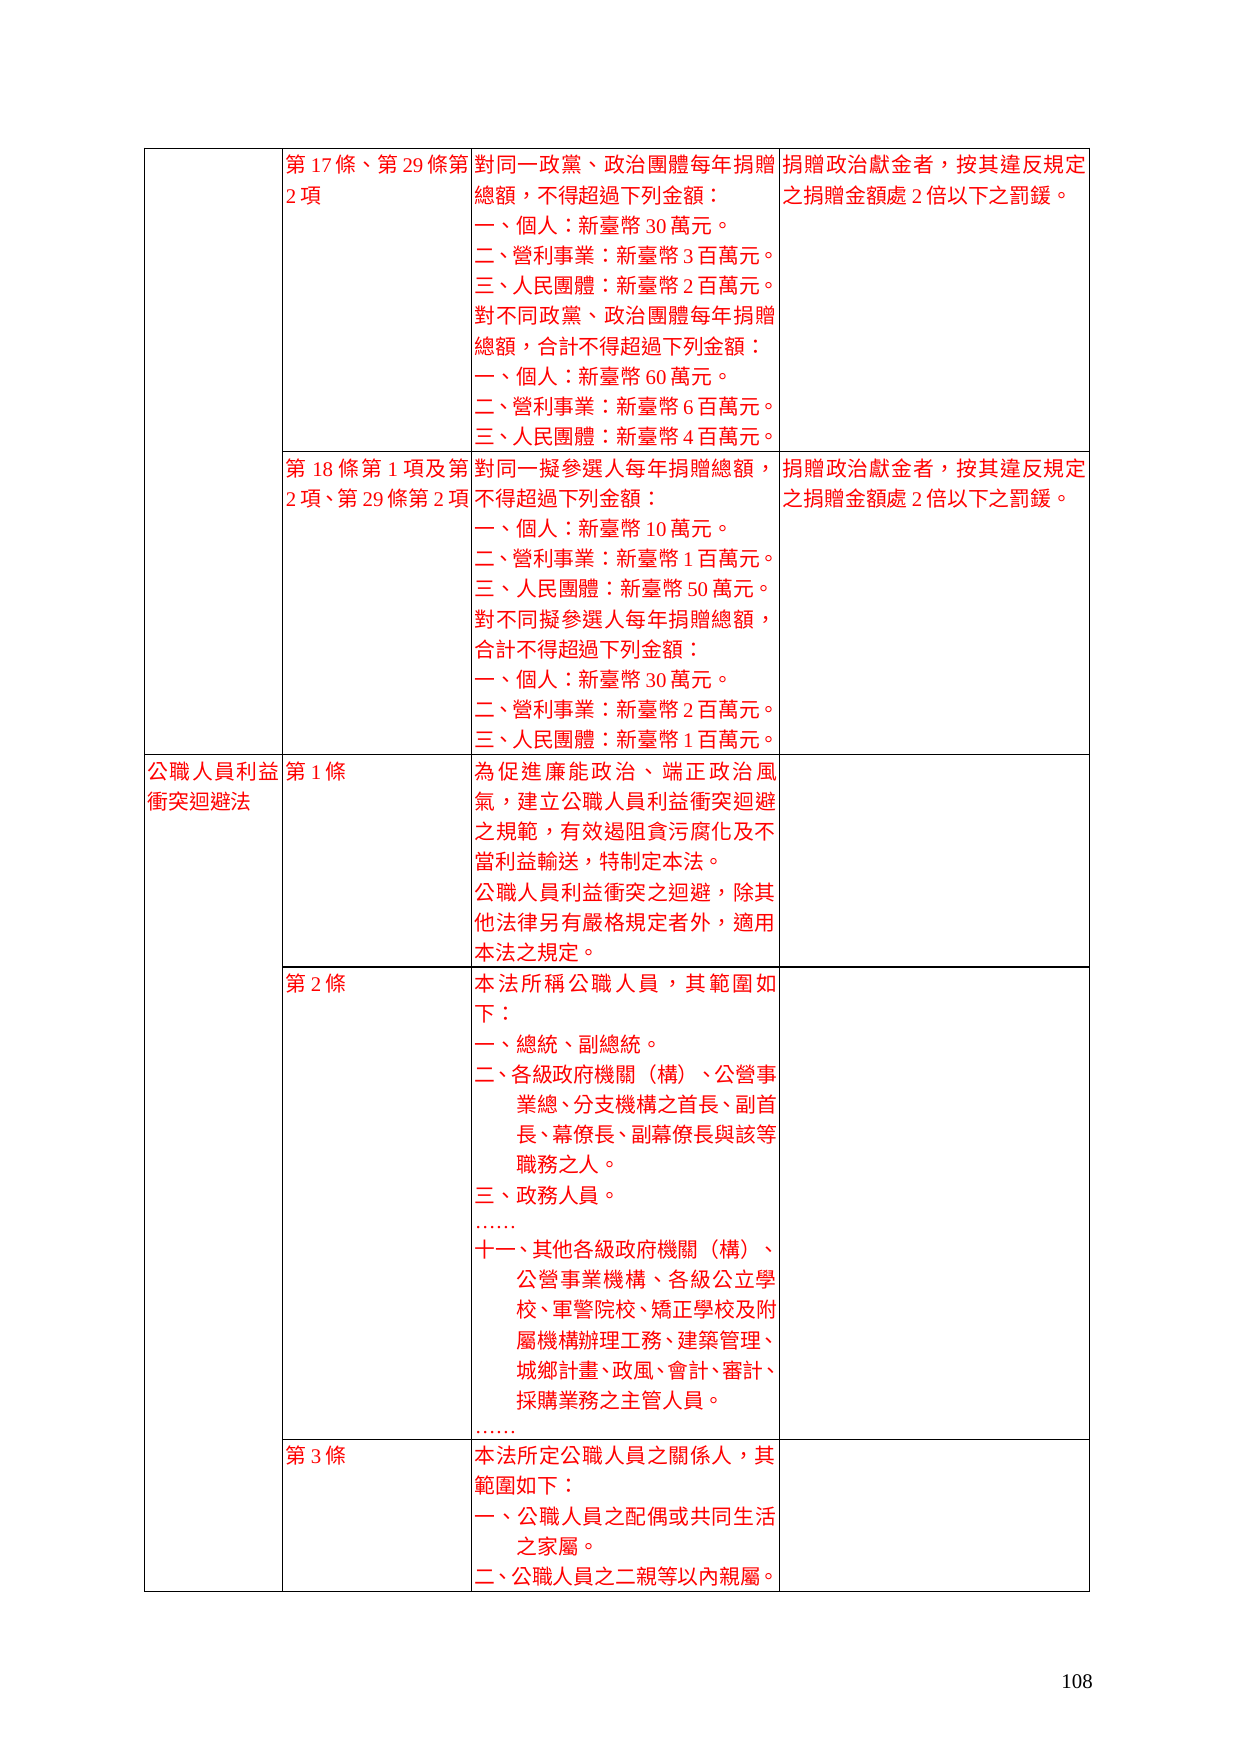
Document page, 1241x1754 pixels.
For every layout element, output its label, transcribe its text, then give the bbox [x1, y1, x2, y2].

table_cell 為促進廉能政治、端正政治風氣，建立公職人員利益衝突迴避之規範，有效遏阻貪污腐化及不當利益輸送，特制定本法。 公職人員利益衝突之迴避，除其他法律另有嚴格規定者外，適用本法之規定。 [472, 755, 779, 966]
table_cell 本法所定公職人員之關係人，其範圍如下： 一、公職人員之配偶或共同生活之家屬。 二、公職人員之二親等以內親屬。 [472, 1440, 779, 1591]
table_cell [780, 968, 1089, 1438]
table_cell [780, 755, 1089, 966]
table_cell [145, 149, 282, 754]
table_cell 第18條第1項及第2項、第29條第2項 [283, 452, 471, 754]
table_cell 捐贈政治獻金者，按其違反規定之捐贈金額處2倍以下之罰鍰。 [780, 452, 1089, 754]
table_cell 對同一政黨、政治團體每年捐贈總額，不得超過下列金額： 一、個人：新臺幣30萬元。 二、營利事業：新臺幣3百萬元。 三、人民團體：新臺幣2百萬元。 對不同政黨、政治團體每年捐贈總額，合計不得超過下列金額： 一、個人：新臺幣60萬元。 二、營利事業：新臺幣6百萬元。 三、人民團體：新臺幣4百萬元。 [472, 149, 779, 451]
table_cell 捐贈政治獻金者，按其違反規定之捐贈金額處2倍以下之罰鍰。 [780, 149, 1089, 451]
table_cell 本法所稱公職人員，其範圍如下： 一、總統、副總統。 二、各級政府機關（構）、公營事業總、分支機構之首長、副首長、幕僚長、副幕僚長與該等職務之人。 三、政務人員。 …… 十一、其他各級政府機關（構）、公營事業機構、各級公立學校、軍警院校、矯正學校及附屬機構辦理工務、建築管理、城鄉計畫、政風、會計、審計、採購業務之主管人員。 …… [472, 968, 779, 1438]
table_cell 公職人員利益衝突迴避法 [145, 755, 282, 1591]
table_cell 對同一擬參選人每年捐贈總額，不得超過下列金額： 一、個人：新臺幣10萬元。 二、營利事業：新臺幣1百萬元。 三、人民團體：新臺幣50萬元。 對不同擬參選人每年捐贈總額，合計不得超過下列金額： 一、個人：新臺幣30萬元。 二、營利事業：新臺幣2百萬元。 三、人民團體：新臺幣1百萬元。 [472, 452, 779, 754]
table_cell 第1條 [283, 755, 471, 966]
table_cell 第3條 [283, 1440, 471, 1591]
table_cell 第17條、第29條第2項 [283, 149, 471, 451]
table_cell 第2條 [283, 968, 471, 1438]
table_cell [780, 1440, 1089, 1591]
